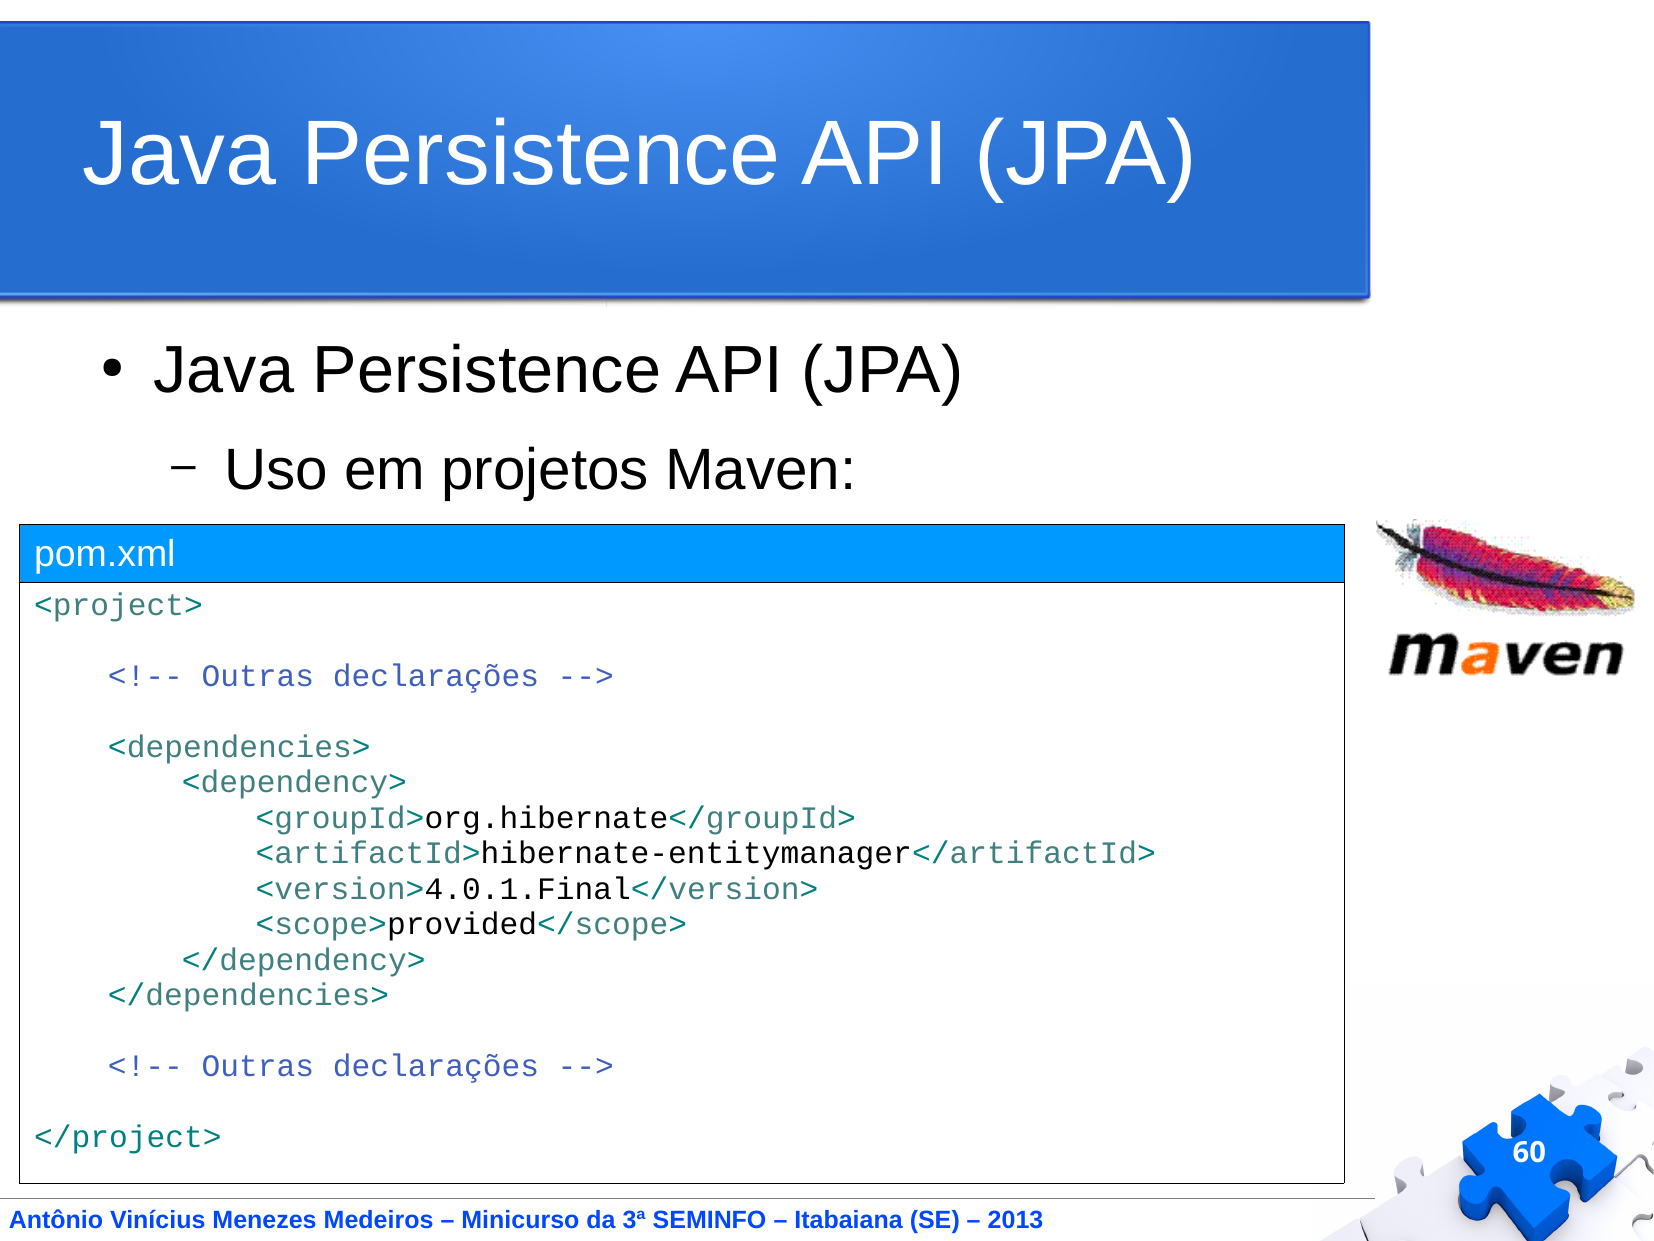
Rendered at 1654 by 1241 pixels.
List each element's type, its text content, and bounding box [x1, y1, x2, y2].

list Java Persistence API (JPA) Uso em projetos Maven: [82, 332, 1356, 1182]
table_header pom.xml [20, 525, 1344, 582]
table_cell <project> <!-- Outras declarações --> <dependencies> <dependency> <groupId>org.hibernate</groupId> <artifactId>hibernate-entitymanager</artifactId> <version>4.0.1.Final</version> <scope>provided</scope> </dependency> </dependencies> <!-- Outras declarações --> </project> [20, 583, 1344, 1183]
picture [1311, 983, 1654, 1241]
picture [1376, 519, 1643, 697]
title Java Persistence API (JPA) [82, 49, 1323, 257]
picture [0, 21, 1375, 307]
